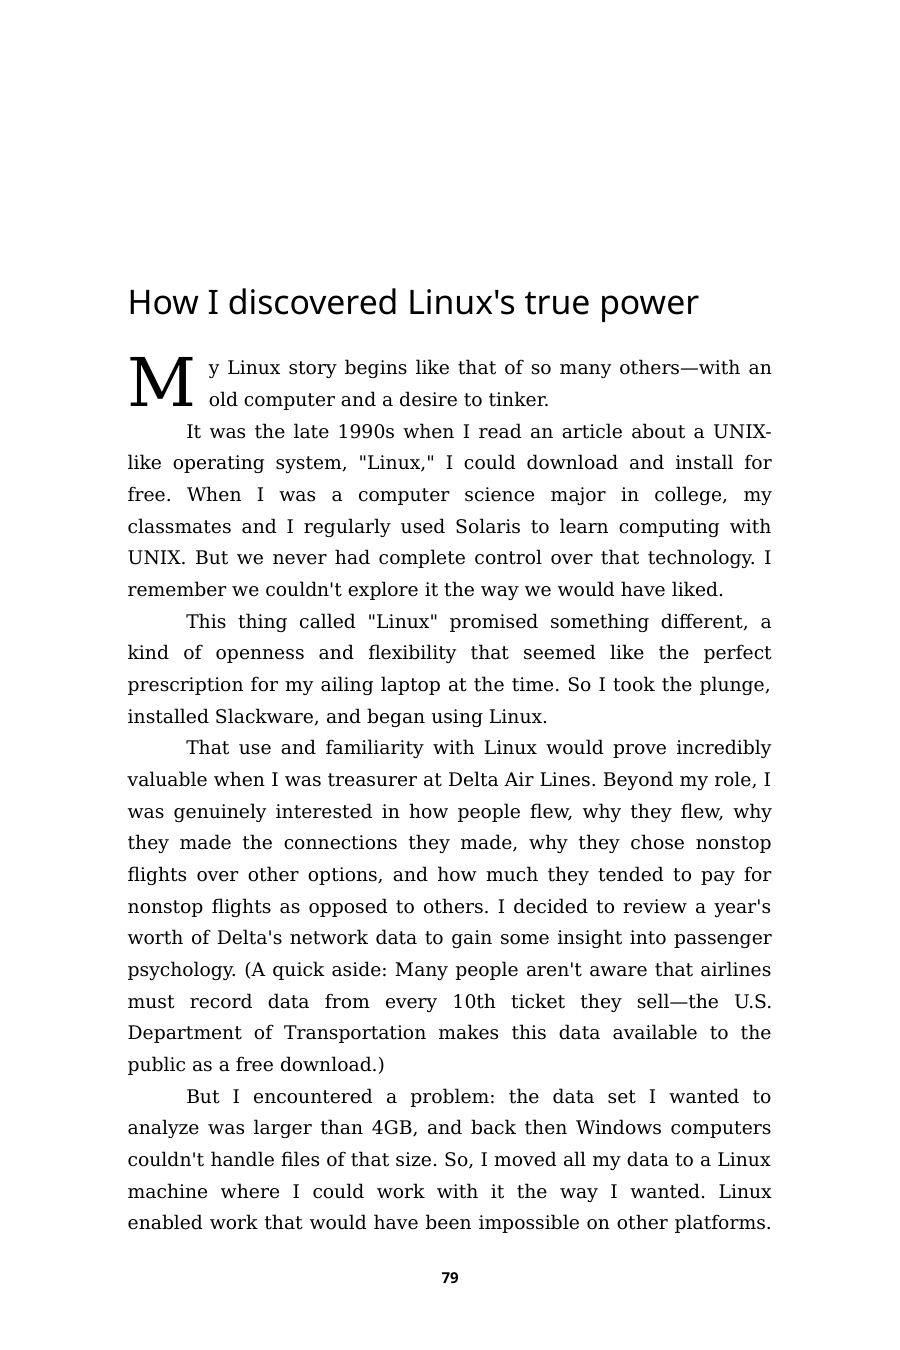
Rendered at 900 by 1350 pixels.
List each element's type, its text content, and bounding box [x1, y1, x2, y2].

text This thing called "Linux" promised something different, a kind of openness and flexibility that seemed like the perfect prescription for my ailing laptop at the time. So I took the plunge, installed Slackware, and began using Linux. [127, 611, 772, 727]
text My Linux story begins like that of so many others—with an old computer and a desire to tinker. [127, 357, 772, 411]
text It was the late 1990s when I read an article about a UNIX-like operating system, "Linux," I could download and install for free. When I was a computer science major in college, my classmates and I regularly used Solaris to learn computing with UNIX. But we never had complete control over that technology. I remember we couldn't explore it the way we would have liked. [127, 421, 772, 601]
text But I encountered a problem: the data set I wanted to analyze was larger than 4GB, and back then Windows computers couldn't handle files of that size. So, I moved all my data to a Linux machine where I could work with it the way I wanted. Linux enabled work that would have been impossible on other platforms. [127, 1086, 772, 1234]
text That use and familiarity with Linux would prove incredibly valuable when I was treasurer at Delta Air Lines. Beyond my role, I was genuinely interested in how people flew, why they flew, why they made the connections they made, why they chose nonstop flights over other options, and how much they tended to pay for nonstop flights as opposed to others. I decided to review a year's worth of Delta's network data to gain some insight into passenger psychology. (A quick aside: Many people aren't aware that airlines must record data from every 10th ticket they sell—the U.S. Department of Transportation makes this data available to the public as a free download.) [127, 737, 772, 1076]
subtitle How I discovered Linux's true power [127, 283, 772, 322]
